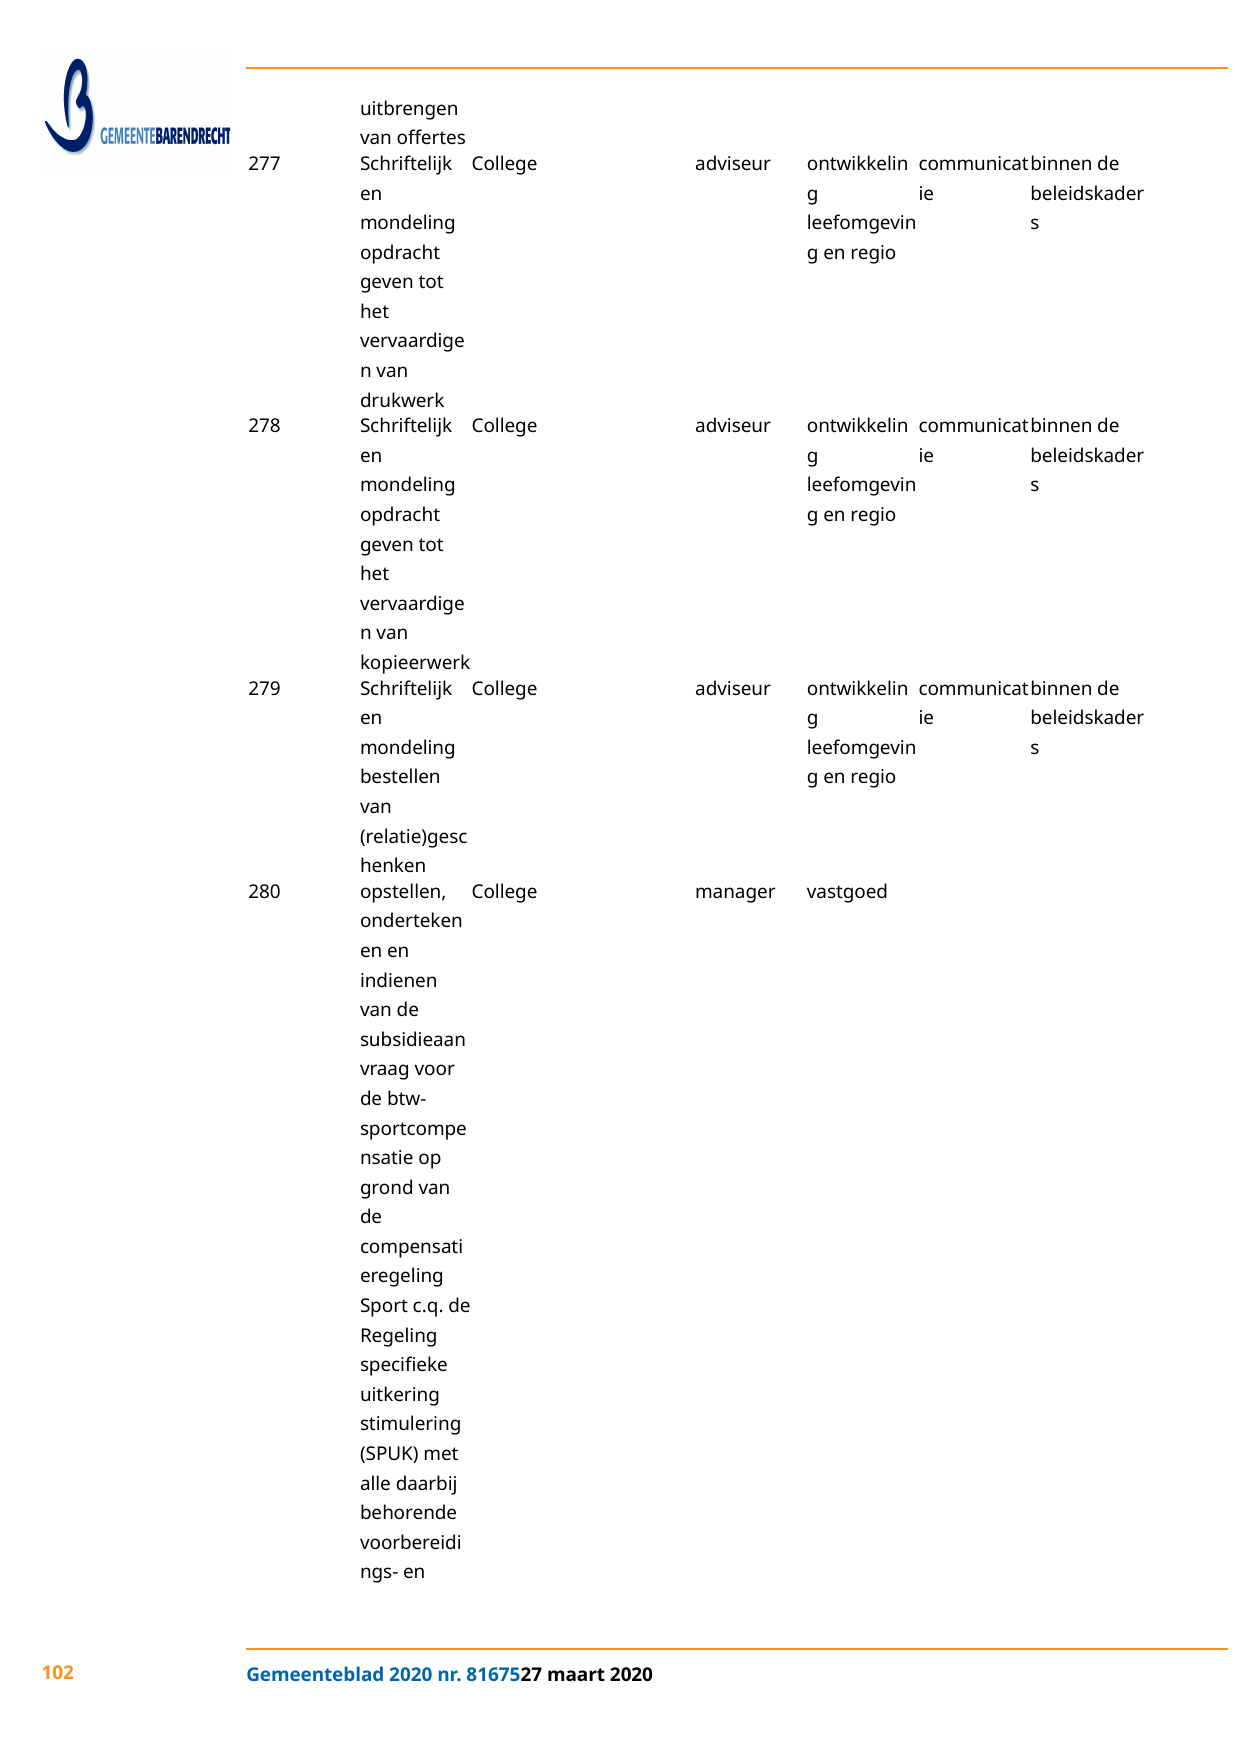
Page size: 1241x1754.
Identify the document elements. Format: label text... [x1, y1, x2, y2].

table_cell College [471, 878, 583, 1584]
table_cell [1030, 95, 1152, 150]
table_cell [583, 95, 695, 150]
table_cell communicatie [918, 675, 1030, 878]
table_cell 280 [248, 878, 360, 1584]
table_cell [583, 413, 695, 675]
table_cell ontwikkeling leefomgeving en regio [807, 675, 918, 878]
picture [41, 47, 231, 172]
table_cell 277 [248, 150, 360, 412]
table_cell [918, 95, 1030, 150]
table_cell Schriftelijk en mondeling opdracht geven tot het vervaardigen van drukwerk [360, 150, 471, 412]
table_cell [918, 878, 1030, 1584]
table_cell uitbrengen van offertes [360, 95, 471, 150]
table_cell adviseur [695, 413, 807, 675]
table_cell ontwikkeling leefomgeving en regio [807, 413, 918, 675]
table_cell vastgoed [807, 878, 918, 1584]
table_cell binnen de beleidskaders [1030, 150, 1152, 412]
table_cell [248, 95, 360, 150]
table_cell adviseur [695, 150, 807, 412]
table_cell 279 [248, 675, 360, 878]
table_cell [583, 675, 695, 878]
table_cell Schriftelijk en mondeling bestellen van (relatie)geschenken [360, 675, 471, 878]
table_cell [471, 95, 583, 150]
table_cell College [471, 413, 583, 675]
table_cell binnen de beleidskaders [1030, 413, 1152, 675]
table_cell College [471, 150, 583, 412]
table_cell binnen de beleidskaders [1030, 675, 1152, 878]
table_cell [807, 95, 918, 150]
table_cell 278 [248, 413, 360, 675]
table_cell Schriftelijk en mondeling opdracht geven tot het vervaardigen van kopieerwerk [360, 413, 471, 675]
table_cell communicatie [918, 413, 1030, 675]
table_cell adviseur [695, 675, 807, 878]
table_cell [695, 95, 807, 150]
table_cell [1030, 878, 1152, 1584]
table_cell manager [695, 878, 807, 1584]
table_cell communicatie [918, 150, 1030, 412]
table_cell [583, 878, 695, 1584]
table_cell ontwikkeling leefomgeving en regio [807, 150, 918, 412]
table_cell [583, 150, 695, 412]
table_cell opstellen, ondertekenen en indienen van de subsidieaanvraag voor de btw-sportcompensatie op grond van de compensatieregeling Sport c.q. de Regeling specifieke uitkering stimulering (SPUK) met alle daarbij behorende voorbereidings- en [360, 878, 471, 1584]
table_cell College [471, 675, 583, 878]
